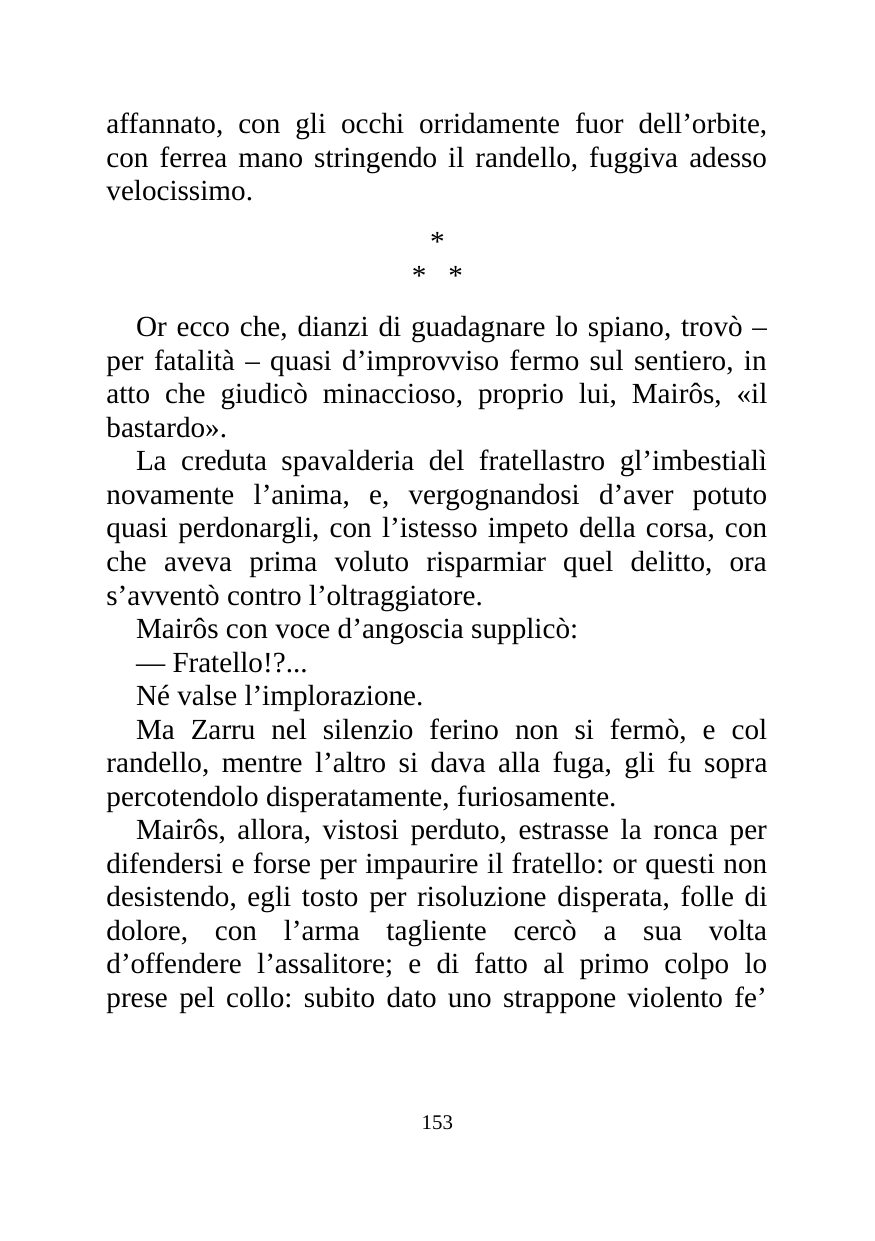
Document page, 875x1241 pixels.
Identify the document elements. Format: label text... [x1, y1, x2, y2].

text affannato, con gli occhi orridamente fuor dell’orbite, con ferrea mano stringendo il randello, fuggiva adesso velocissimo. [106, 106, 768, 207]
text Or ecco che, dianzi di guadagnare lo spiano, trovò – per fatalità – quasi d’improvviso fermo sul sentiero, in atto che giudicò minaccioso, proprio lui, Mairôs, «il bastardo». [106, 309, 768, 443]
text Mairôs, allora, vistosi perduto, estrasse la ronca per difendersi e forse per impaurire il fratello: or questi non desistendo, egli tosto per risoluzione disperata, folle di dolore, con l’arma tagliente cercò a sua volta d’offendere l’assalitore; e di fatto al primo colpo lo prese pel collo: subito dato uno strappone violento fe’ [106, 812, 768, 1014]
text * * * [106, 224, 768, 292]
text Mairôs con voce d’angoscia supplicò: [106, 611, 768, 645]
text Ma Zarru nel silenzio ferino non si fermò, e col randello, mentre l’altro si dava alla fuga, gli fu sopra percotendolo disperatamente, furiosamente. [106, 712, 768, 812]
text La creduta spavalderia del fratellastro gl’imbestialì novamente l’anima, e, vergognandosi d’aver potuto quasi perdonargli, con l’istesso impeto della corsa, con che aveva prima voluto risparmiar quel delitto, ora s’avventò contro l’oltraggiatore. [106, 443, 768, 611]
text — Fratello!?... [106, 645, 768, 678]
text Né valse l’implorazione. [106, 678, 768, 712]
